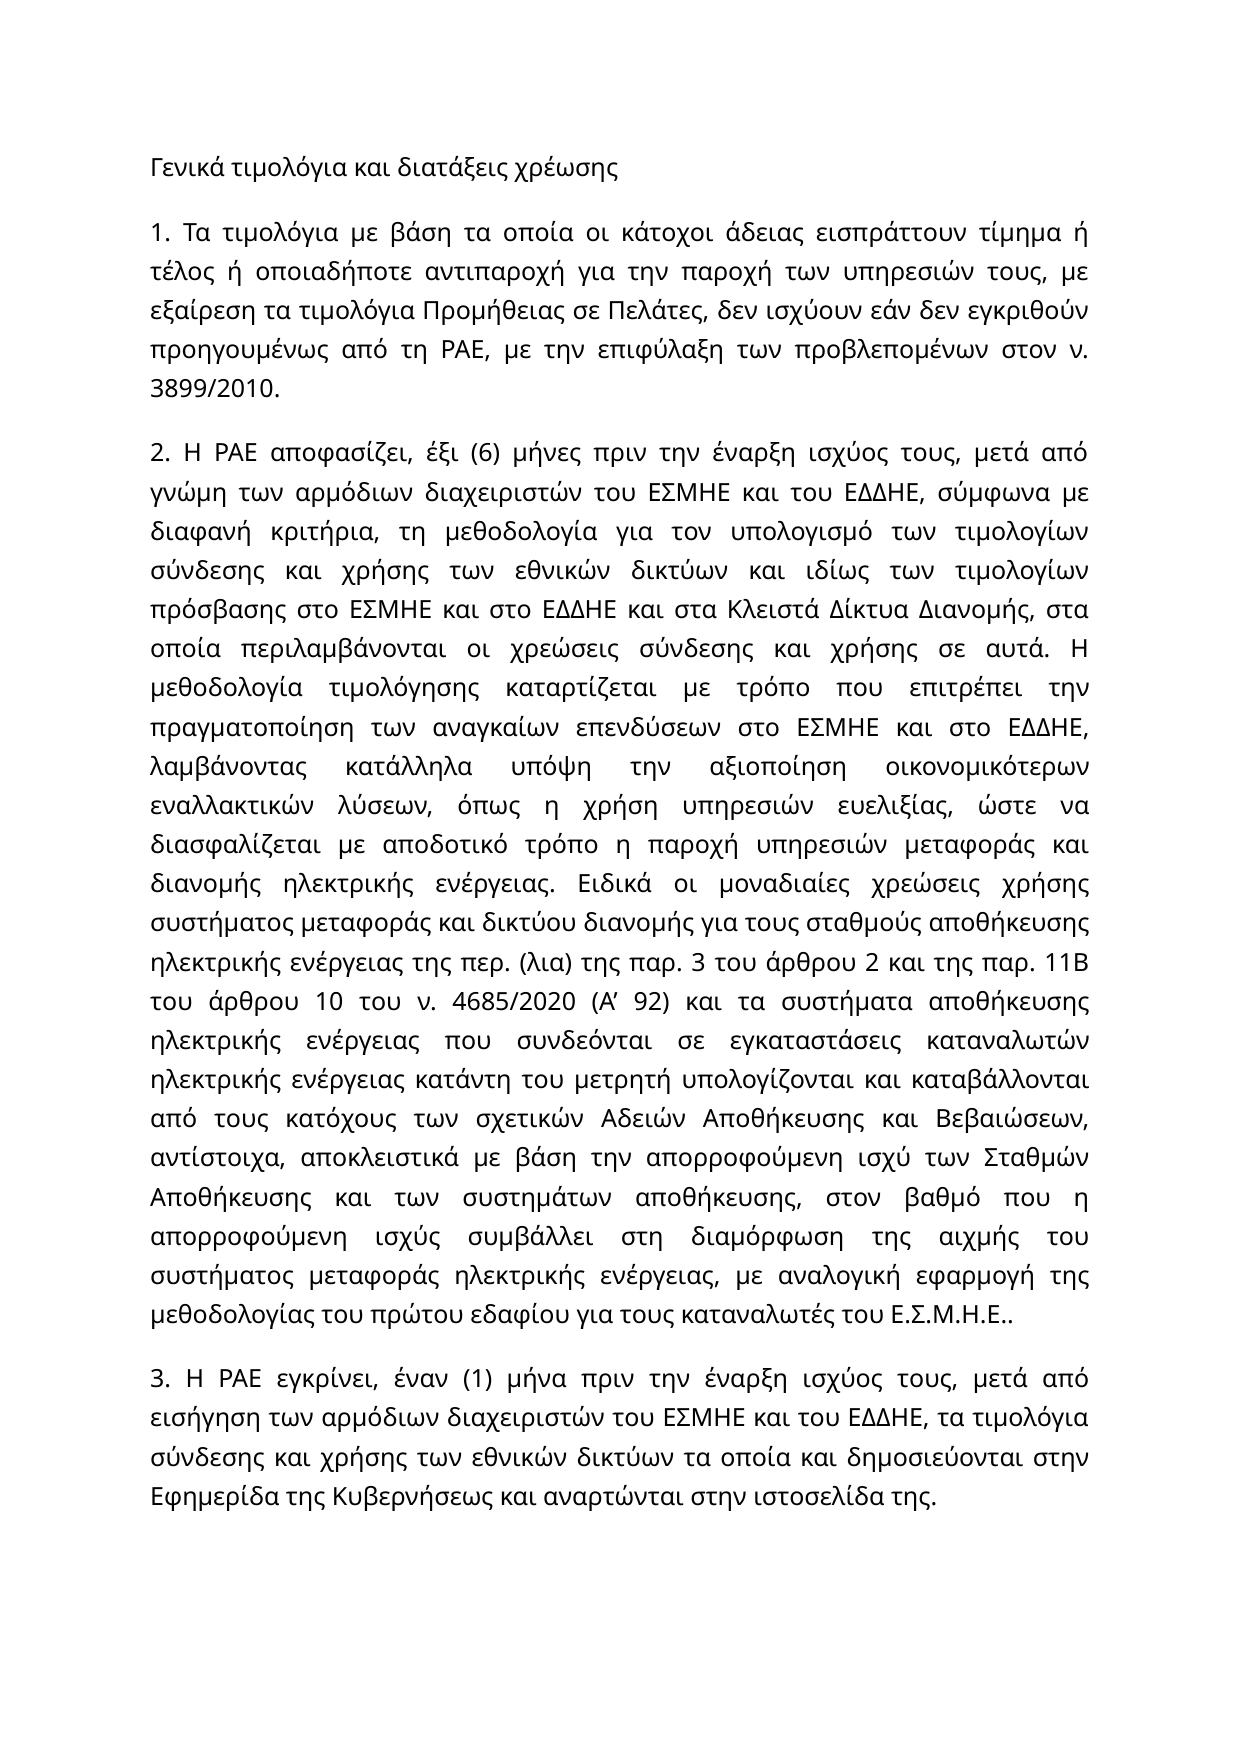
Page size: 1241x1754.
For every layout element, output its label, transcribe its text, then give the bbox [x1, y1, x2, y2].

text 3. Η ΡΑΕ εγκρίνει, έναν (1) μήνα πριν την έναρξη ισχύος τους, μετά από εισήγηση των αρμόδιων διαχειριστών του ΕΣΜΗΕ και του ΕΔΔΗΕ, τα τιμολόγια σύνδεσης και χρήσης των εθνικών δικτύων τα οποία και δημοσιεύονται στην Εφημερίδα της Κυβερνήσεως και αναρτώνται στην ιστοσελίδα της. [150, 1361, 1090, 1512]
text 1. Τα τιμολόγια με βάση τα οποία οι κάτοχοι άδειας εισπράττουν τίμημα ή τέλος ή οποιαδήποτε αντιπαροχή για την παροχή των υπηρεσιών τους, με εξαίρεση τα τιμολόγια Προμήθειας σε Πελάτες, δεν ισχύουν εάν δεν εγκριθούν προηγουμένως από τη ΡΑΕ, με την επιφύλαξη των προβλεπομένων στον ν. 3899/2010. [150, 214, 1090, 405]
text 2. Η ΡΑΕ αποφασίζει, έξι (6) μήνες πριν την έναρξη ισχύος τους, μετά από γνώμη των αρμόδιων διαχειριστών του ΕΣΜΗΕ και του ΕΔΔΗΕ, σύμφωνα με διαφανή κριτήρια, τη μεθοδολογία για τον υπολογισμό των τιμολογίων σύνδεσης και χρήσης των εθνικών δικτύων και ιδίως των τιμολογίων πρόσβασης στο ΕΣΜΗΕ και στο ΕΔΔΗΕ και στα Κλειστά Δίκτυα Διανομής, στα οποία περιλαμβάνονται οι χρεώσεις σύνδεσης και χρήσης σε αυτά. Η μεθοδολογία τιμολόγησης καταρτίζεται με τρόπο που επιτρέπει την πραγματοποίηση των αναγκαίων επενδύσεων στο ΕΣΜΗΕ και στο ΕΔΔΗΕ, λαμβάνοντας κατάλληλα υπόψη την αξιοποίηση οικονομικότερων εναλλακτικών λύσεων, όπως η χρήση υπηρεσιών ευελιξίας, ώστε να διασφαλίζεται με αποδοτικό τρόπο η παροχή υπηρεσιών μεταφοράς και διανομής ηλεκτρικής ενέργειας. Ειδικά οι μοναδιαίες χρεώσεις χρήσης συστήματος μεταφοράς και δικτύου διανομής για τους σταθμούς αποθήκευσης ηλεκτρικής ενέργειας της περ. (λια) της παρ. 3 του άρθρου 2 και της παρ. 11Β του άρθρου 10 του ν. 4685/2020 (Α’ 92) και τα συστήματα αποθήκευσης ηλεκτρικής ενέργειας που συνδεόνται σε εγκαταστάσεις καταναλωτών ηλεκτρικής ενέργειας κατάντη του μετρητή υπολογίζονται και καταβάλλονται από τους κατόχους των σχετικών Αδειών Αποθήκευσης και Βεβαιώσεων, αντίστοιχα, αποκλειστικά με βάση την απορροφούμενη ισχύ των Σταθμών Αποθήκευσης και των συστημάτων αποθήκευσης, στον βαθμό που η απορροφούμενη ισχύς συμβάλλει στη διαμόρφωση της αιχμής του συστήματος μεταφοράς ηλεκτρικής ενέργειας, με αναλογική εφαρμογή της μεθοδολογίας του πρώτου εδαφίου για τους καταναλωτές του Ε.Σ.Μ.Η.Ε.. [150, 435, 1090, 1331]
text Γενικά τιμολόγια και διατάξεις χρέωσης [150, 150, 1090, 184]
